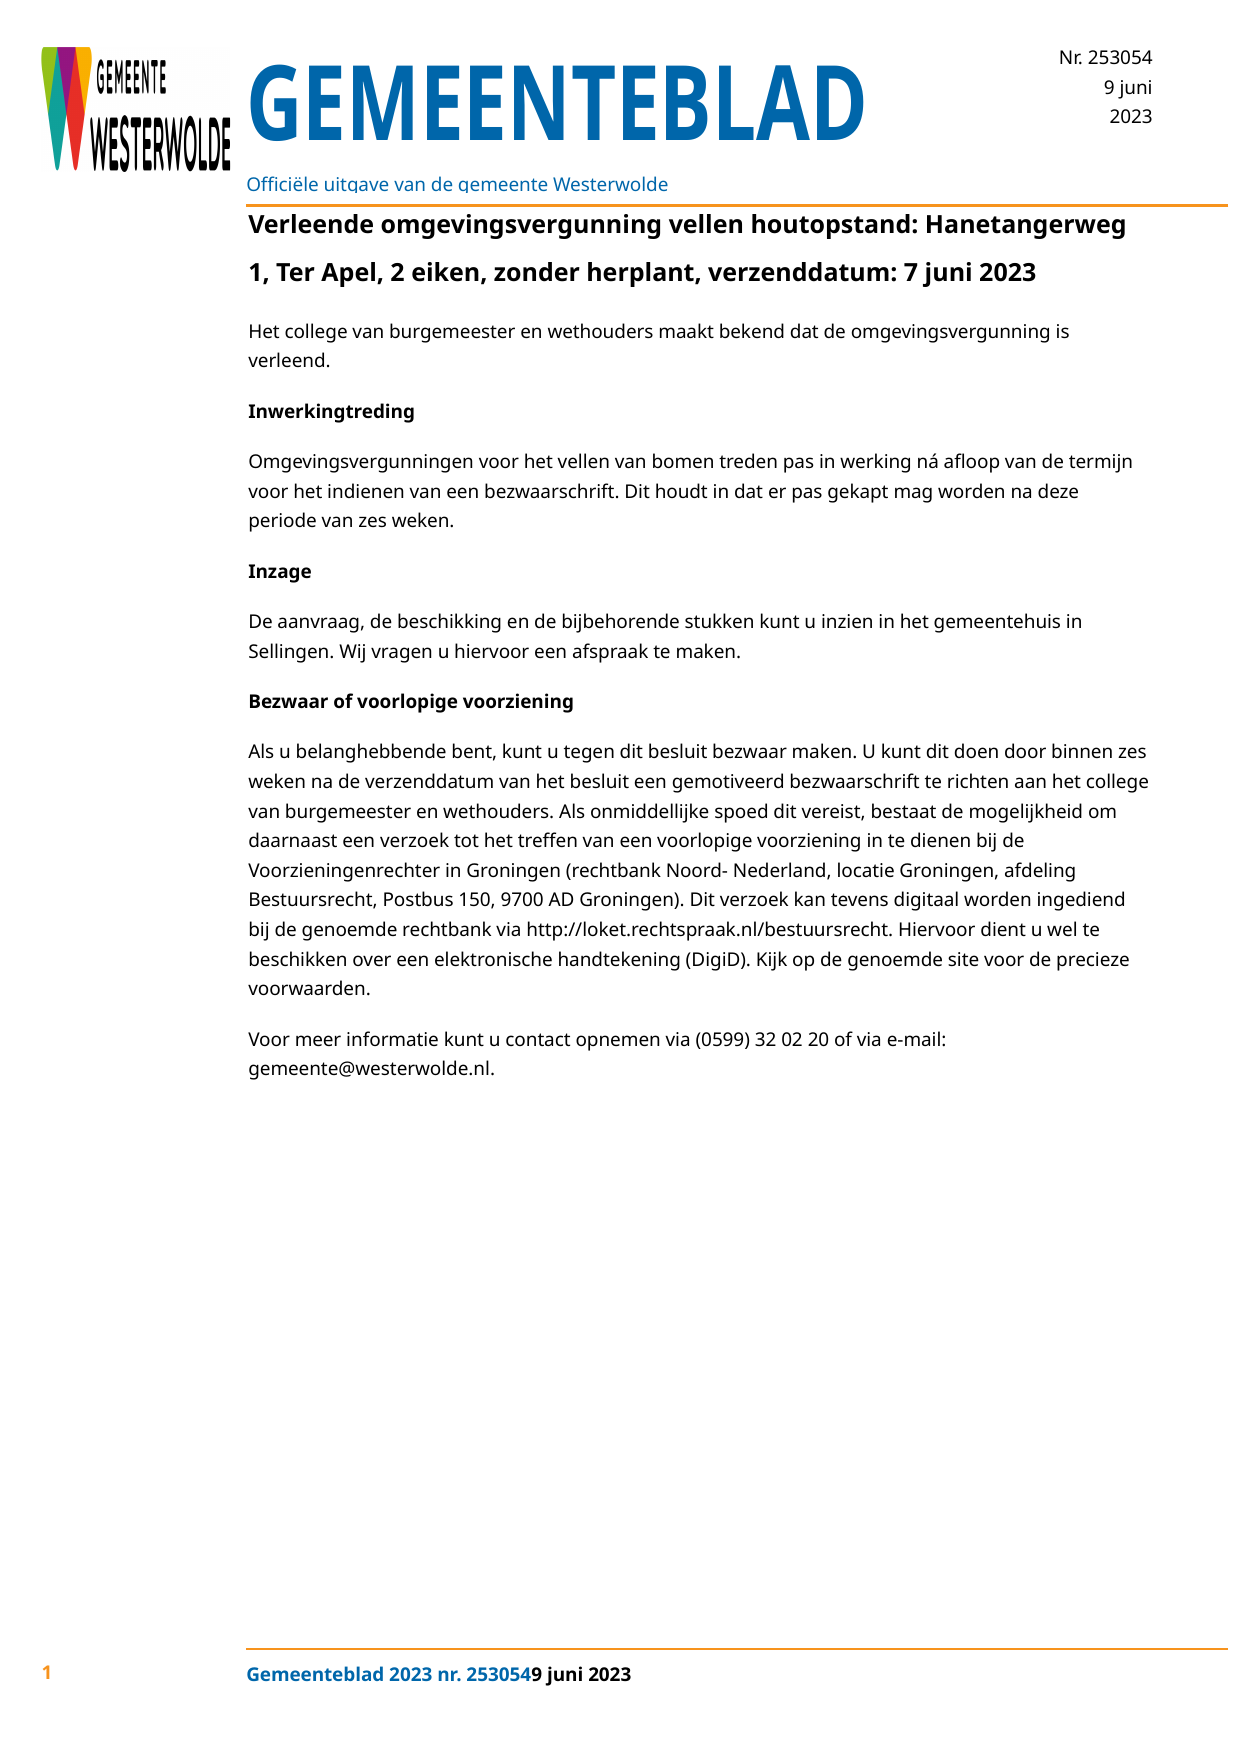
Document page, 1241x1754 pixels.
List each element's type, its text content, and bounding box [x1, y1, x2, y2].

text Inwerkingtreding [248, 398, 1152, 424]
text De aanvraag, de beschikking en de bijbehorende stukken kunt u inzien in het gemeentehuis in Sellingen. Wij vragen u hiervoor een afspraak te maken. [248, 608, 1152, 664]
text Verleende omgevingsvergunning vellen houtopstand: Hanetangerweg 1, Ter Apel, 2 eiken, zonder herplant, verzenddatum: 7 juni 2023 [248, 207, 1152, 288]
text Voor meer informatie kunt u contact opnemen via (0599) 32 02 20 of via e-mail: gemeente@westerwolde.nl. [248, 1026, 1152, 1081]
text Als u belanghebbende bent, kunt u tegen dit besluit bezwaar maken. U kunt dit doen door binnen zes weken na de verzenddatum van het besluit een gemotiveerd bezwaarschrift te richten aan het college van burgemeester en wethouders. Als onmiddellijke spoed dit vereist, bestaat de mogelijkheid om daarnaast een verzoek tot het treffen van een voorlopige voorziening in te dienen bij de Voorzieningenrechter in Groningen (rechtbank Noord- Nederland, locatie Groningen, afdeling Bestuursrecht, Postbus 150, 9700 AD Groningen). Dit verzoek kan tevens digitaal worden ingediend bij de genoemde rechtbank via http://loket.rechtspraak.nl/bestuursrecht. Hiervoor dient u wel te beschikken over een elektronische handtekening (DigiD). Kijk op de genoemde site voor de precieze voorwaarden. [248, 739, 1152, 1001]
text Omgevingsvergunningen voor het vellen van bomen treden pas in werking ná afloop van de termijn voor het indienen van een bezwaarschrift. Dit houdt in dat er pas gekapt mag worden na deze periode van zes weken. [248, 448, 1152, 533]
picture [41, 47, 231, 172]
text Bezwaar of voorlopige voorziening [248, 688, 1152, 714]
text Inzage [248, 558, 1152, 584]
text Het college van burgemeester en wethouders maakt bekend dat de omgevingsvergunning is verleend. [248, 318, 1152, 373]
